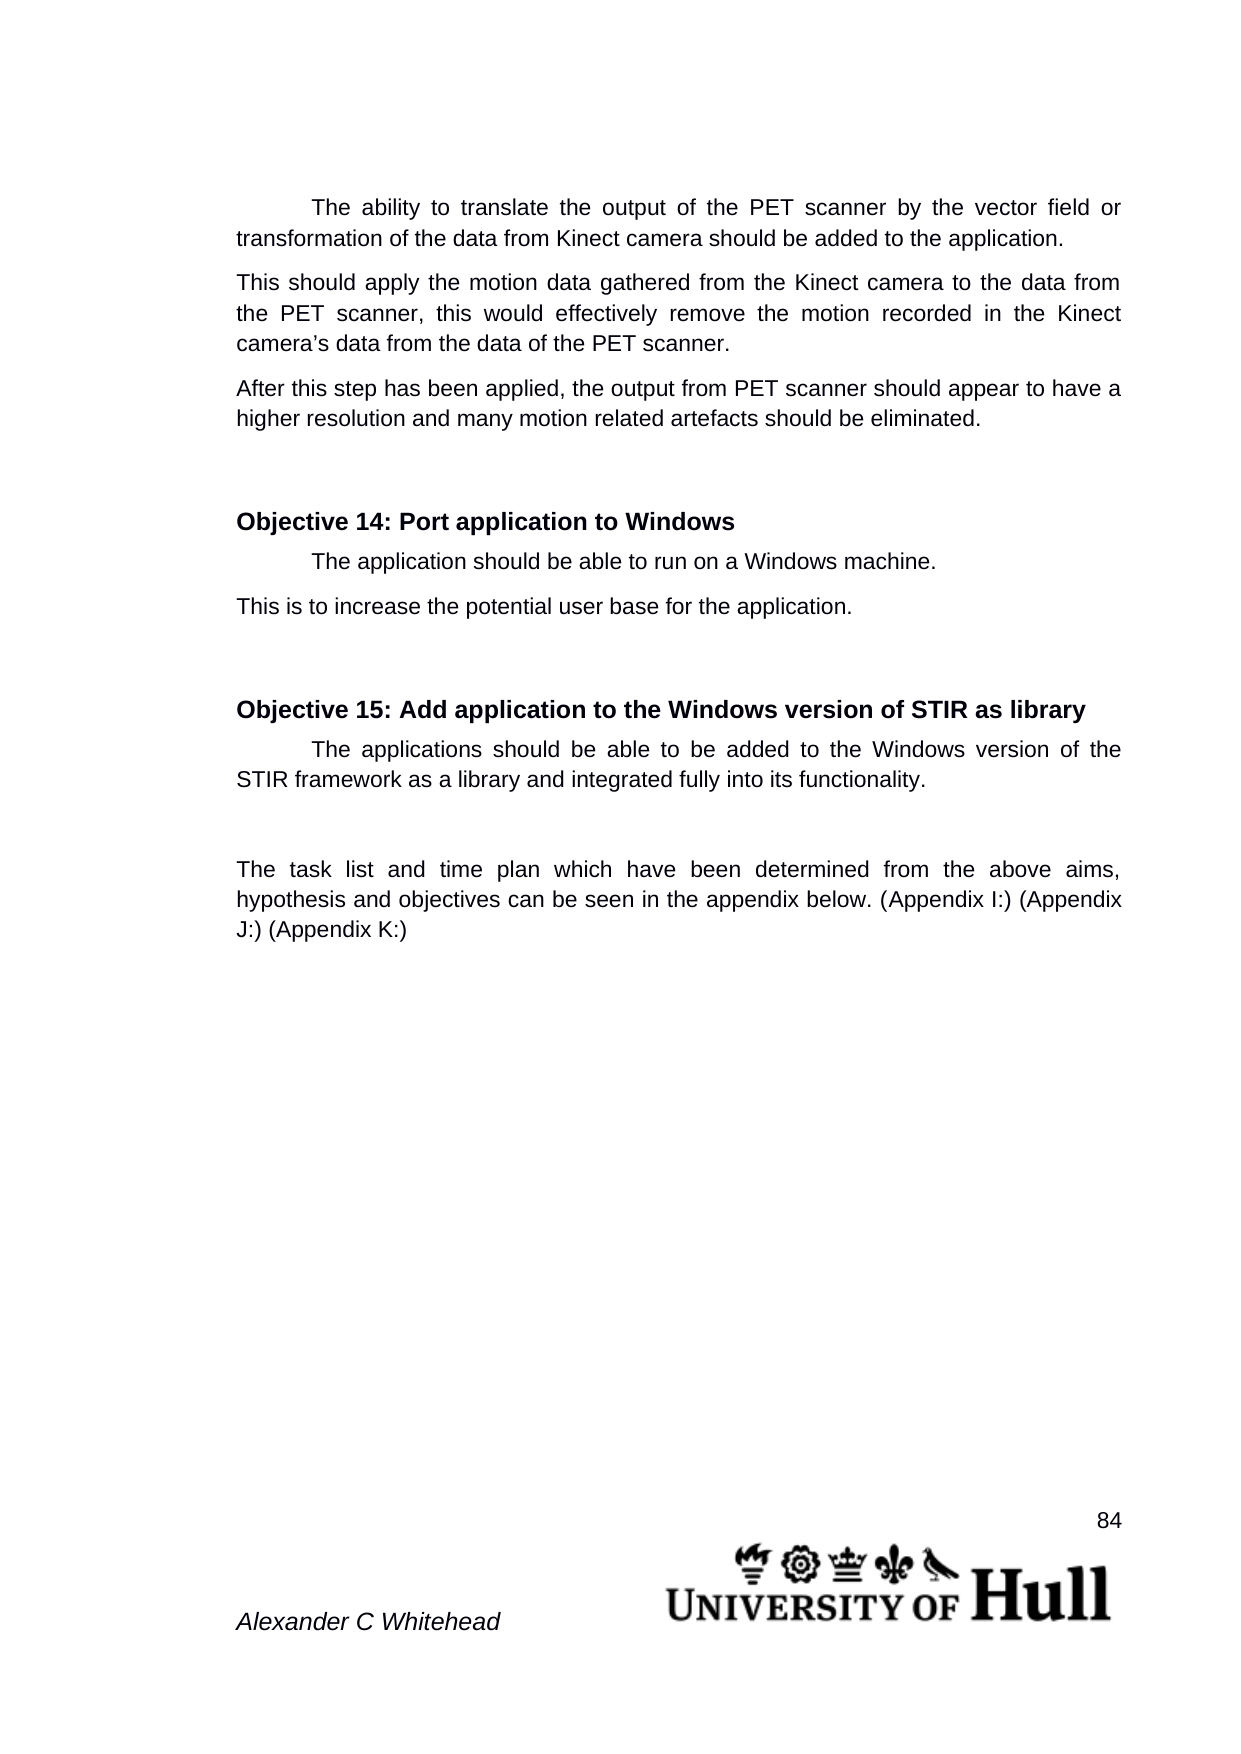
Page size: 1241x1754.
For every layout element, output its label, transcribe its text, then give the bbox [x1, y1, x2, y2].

text The application should be able to run on a Windows machine. [236, 548, 1122, 574]
text The applications should be able to be added to the Windows version of the STIR framework as a library and integrated fully into its functionality. [236, 736, 1122, 793]
subtitle Objective 14: Port application to Windows [236, 507, 1122, 536]
text This is to increase the potential user base for the application. [236, 593, 1122, 619]
text This should apply the motion data gathered from the Kinect camera to the data from the PET scanner, this would effectively remove the motion recorded in the Kinect camera’s data from the data of the PET scanner. [236, 269, 1122, 356]
picture [659, 1533, 1119, 1631]
text After this step has been applied, the output from PET scanner should appear to have a higher resolution and many motion related artefacts should be eliminated. [236, 374, 1122, 431]
text The ability to translate the output of the PET scanner by the vector field or transformation of the data from Kinect camera should be added to the application. [236, 194, 1122, 251]
subtitle Objective 15: Add application to the Windows version of STIR as library [236, 695, 1122, 724]
text The task list and time plan which have been determined from the above aims, hypothesis and objectives can be seen in the appendix below. (Appendix I:) (Appendix J:) (Appendix K:) [236, 856, 1122, 943]
